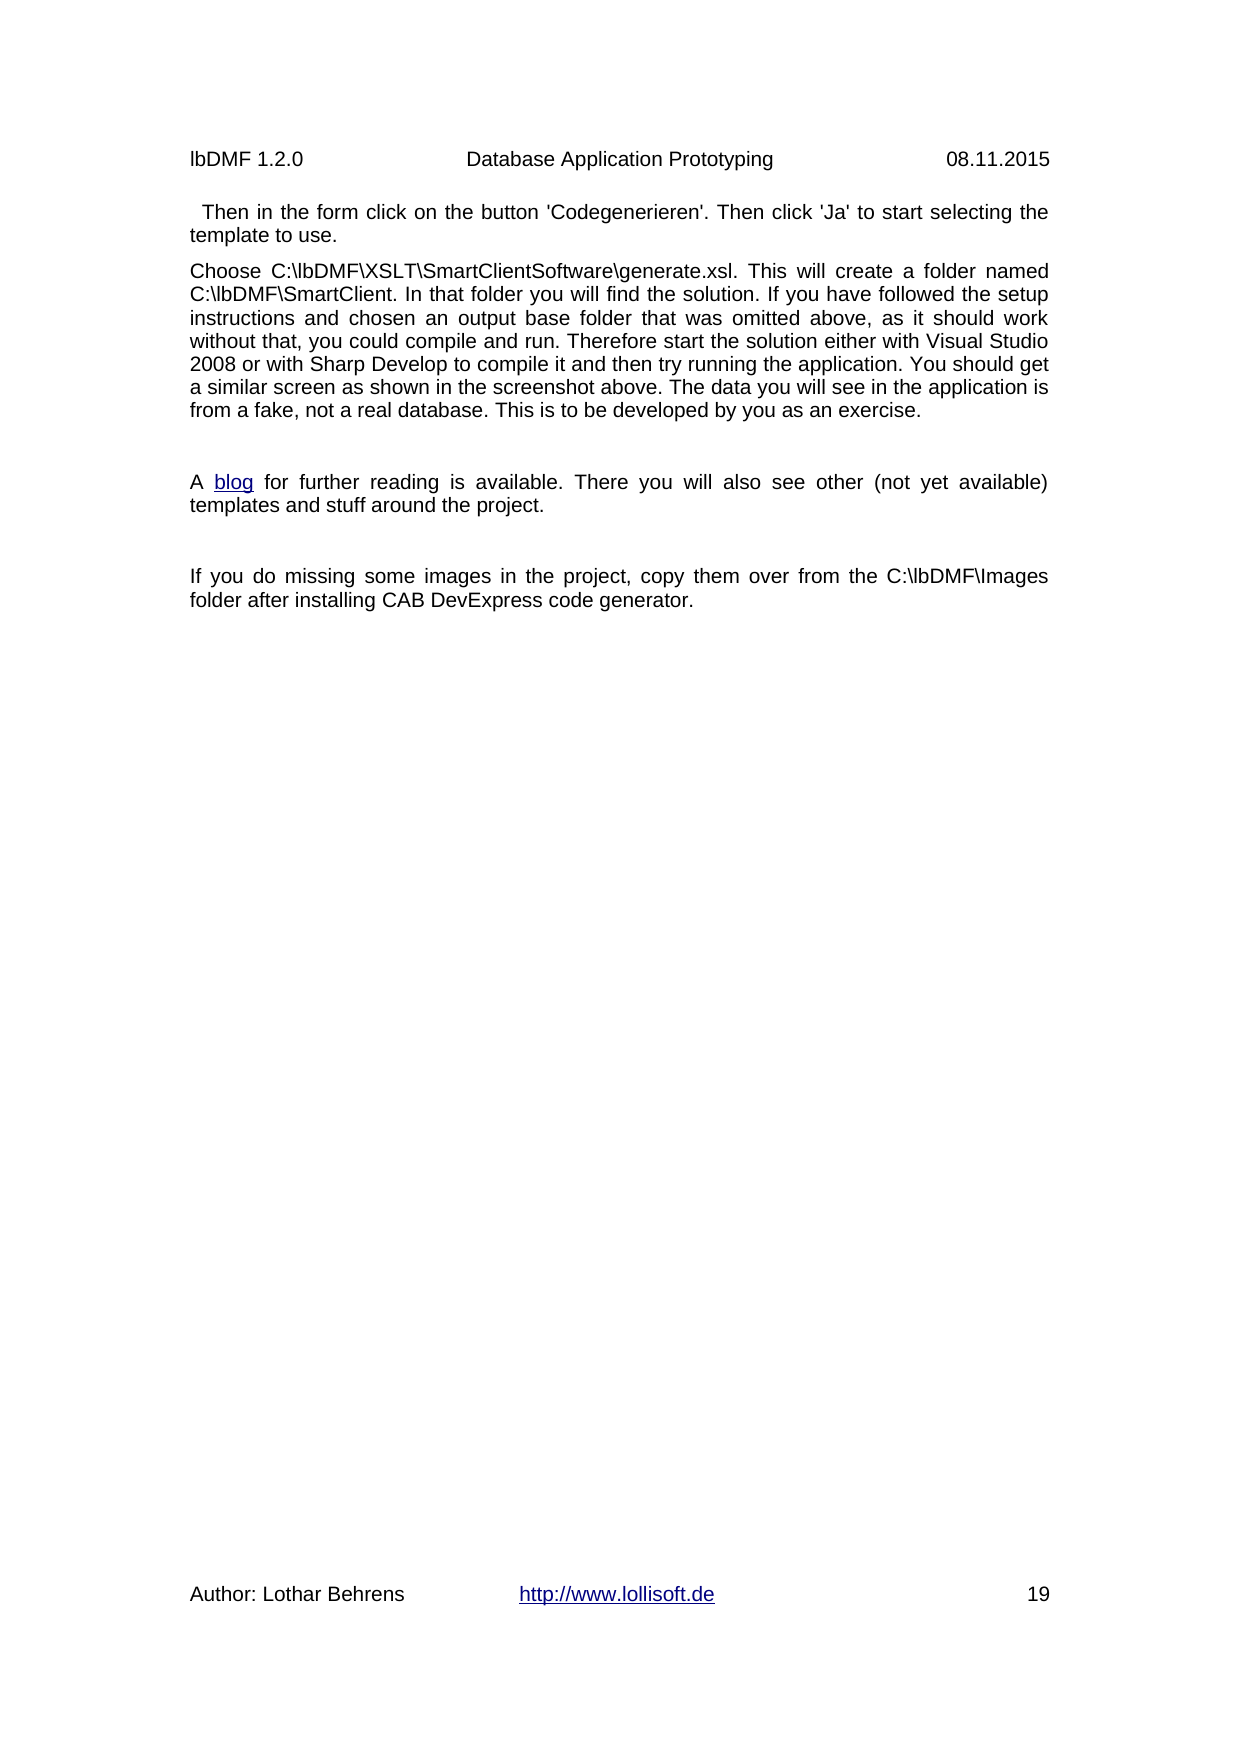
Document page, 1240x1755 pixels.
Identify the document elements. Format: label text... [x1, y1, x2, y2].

text Then in the form click on the button 'Codegenerieren'. Then click 'Ja' to start selecting the template to use. [189, 201, 1050, 247]
text A blog for further reading is available. There you will also see other (not yet available) templates and stuff around the project. [189, 470, 1050, 517]
text Choose C:\lbDMF\XSLT\SmartClientSoftware\generate.xsl. This will create a folder named C:\lbDMF\SmartClient. In that folder you will find the solution. If you have followed the setup instructions and chosen an output base folder that was omitted above, as it should work without that, you could compile and run. Therefore start the solution either with Visual Studio 2008 or with Sharp Develop to compile it and then try running the application. You should get a similar screen as shown in the screenshot above. The data you will see in the application is from a fake, not a real database. This is to be developed by you as an exercise. [189, 259, 1050, 422]
text If you do missing some images in the project, copy them over from the C:\lbDMF\Images folder after installing CAB DevExpress code generator. [189, 565, 1050, 612]
